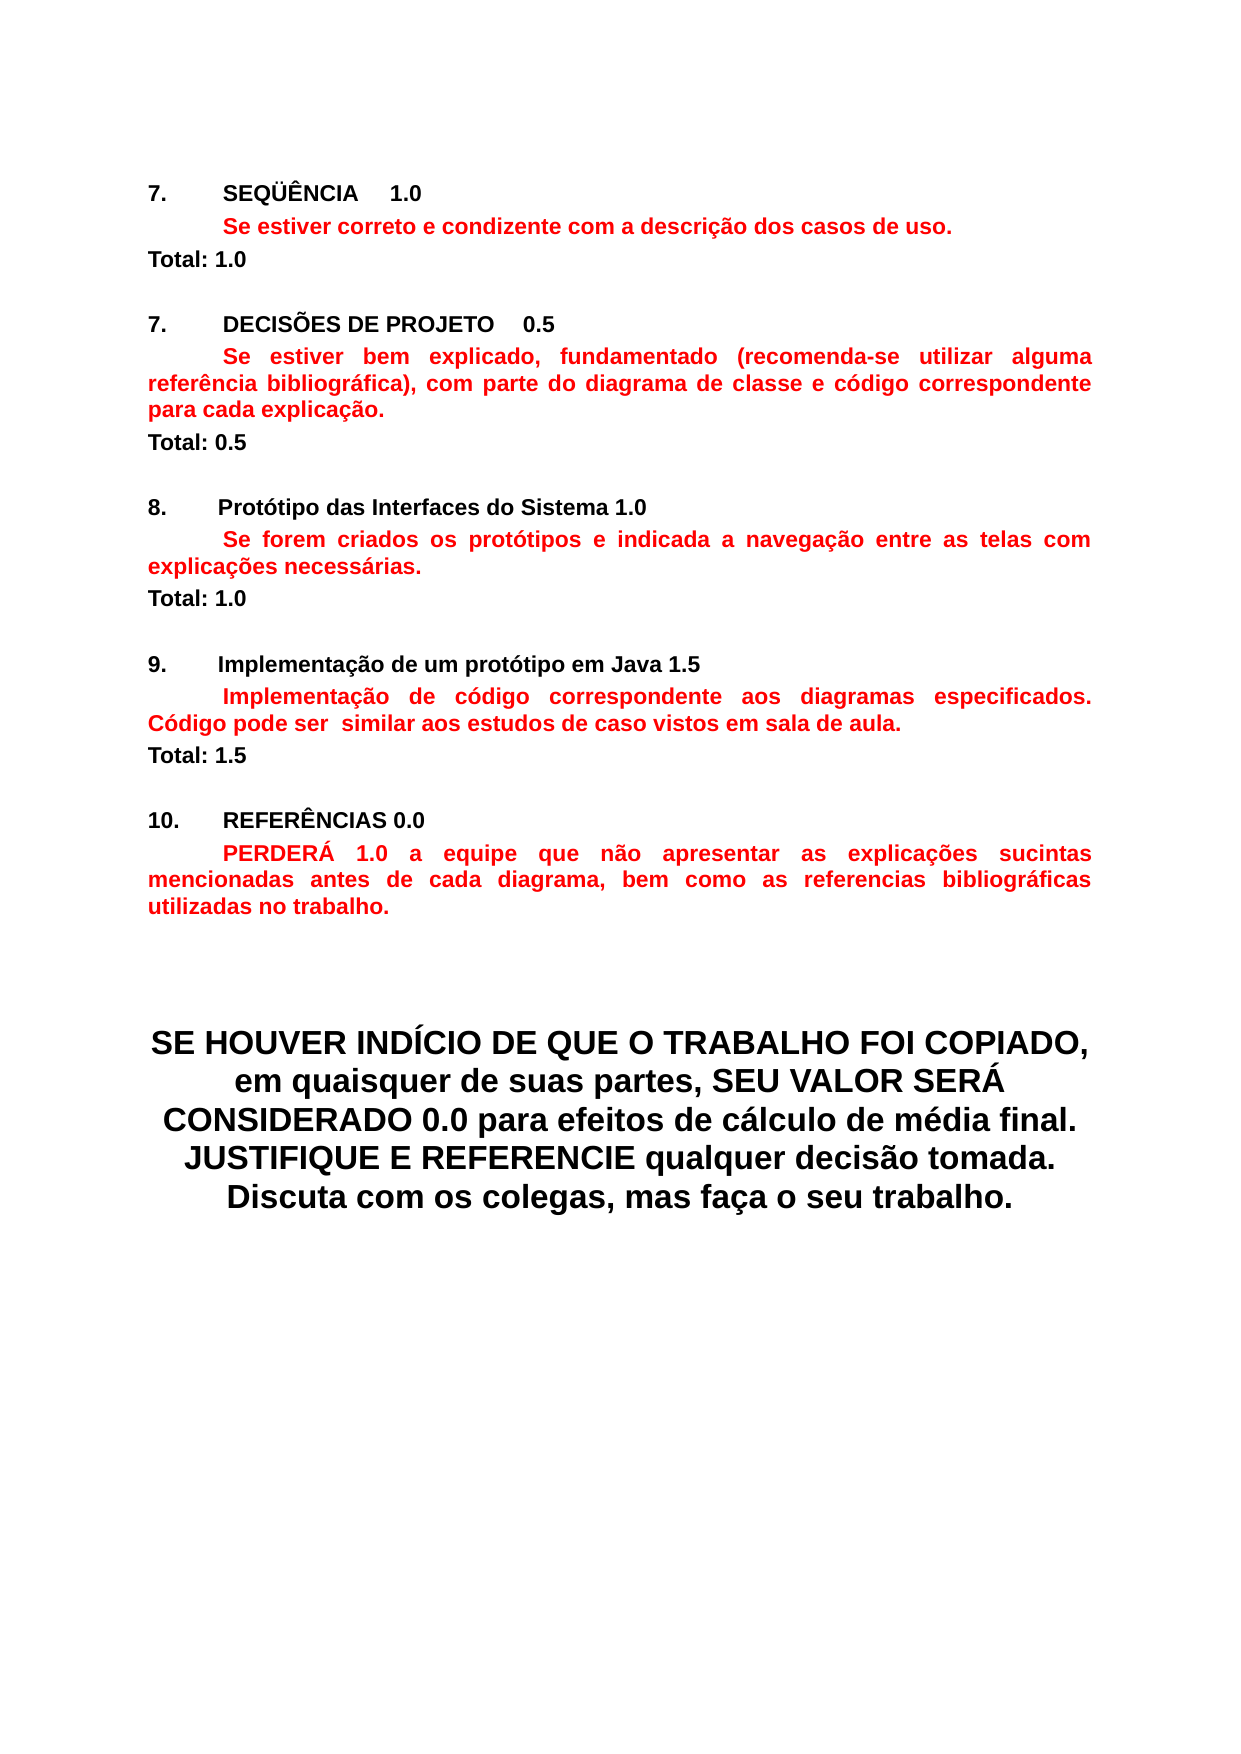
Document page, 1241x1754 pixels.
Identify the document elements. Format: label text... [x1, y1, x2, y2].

text SE HOUVER INDÍCIO DE QUE O TRABALHO FOI COPIADO, em quaisquer de suas partes, SEU VALOR SERÁ CONSIDERADO 0.0 para efeitos de cálculo de média final. JUSTIFIQUE E REFERENCIE qualquer decisão tomada. Discuta com os colegas, mas faça o seu trabalho. [148, 1023, 1092, 1215]
text 10. REFERÊNCIAS 0.0 [148, 807, 1092, 834]
text Total: 0.5 [148, 429, 1092, 455]
text Implementação de código correspondente aos diagramas especificados. Código pode ser similar aos estudos de caso vistos em sala de aula. [148, 683, 1092, 736]
text Se estiver bem explicado, fundamentado (recomenda-se utilizar alguma referência bibliográfica), com parte do diagrama de classe e código correspondente para cada explicação. [148, 343, 1092, 422]
text 7. SEQÜÊNCIA 1.0 [148, 180, 1092, 207]
text Se estiver correto e condizente com a descrição dos casos de uso. [148, 213, 1092, 239]
text 8. Protótipo das Interfaces do Sistema 1.0 [148, 494, 1092, 520]
text Total: 1.0 [148, 246, 1092, 272]
text Se forem criados os protótipos e indicada a navegação entre as telas com explicações necessárias. [148, 526, 1092, 579]
text 7. DECISÕES DE PROJETO 0.5 [148, 311, 1092, 337]
text PERDERÁ 1.0 a equipe que não apresentar as explicações sucintas mencionadas antes de cada diagrama, bem como as referencias bibliográficas utilizadas no trabalho. [148, 840, 1092, 919]
text 9. Implementação de um protótipo em Java 1.5 [148, 651, 1092, 677]
text Total: 1.5 [148, 742, 1092, 768]
text Total: 1.0 [148, 585, 1092, 612]
